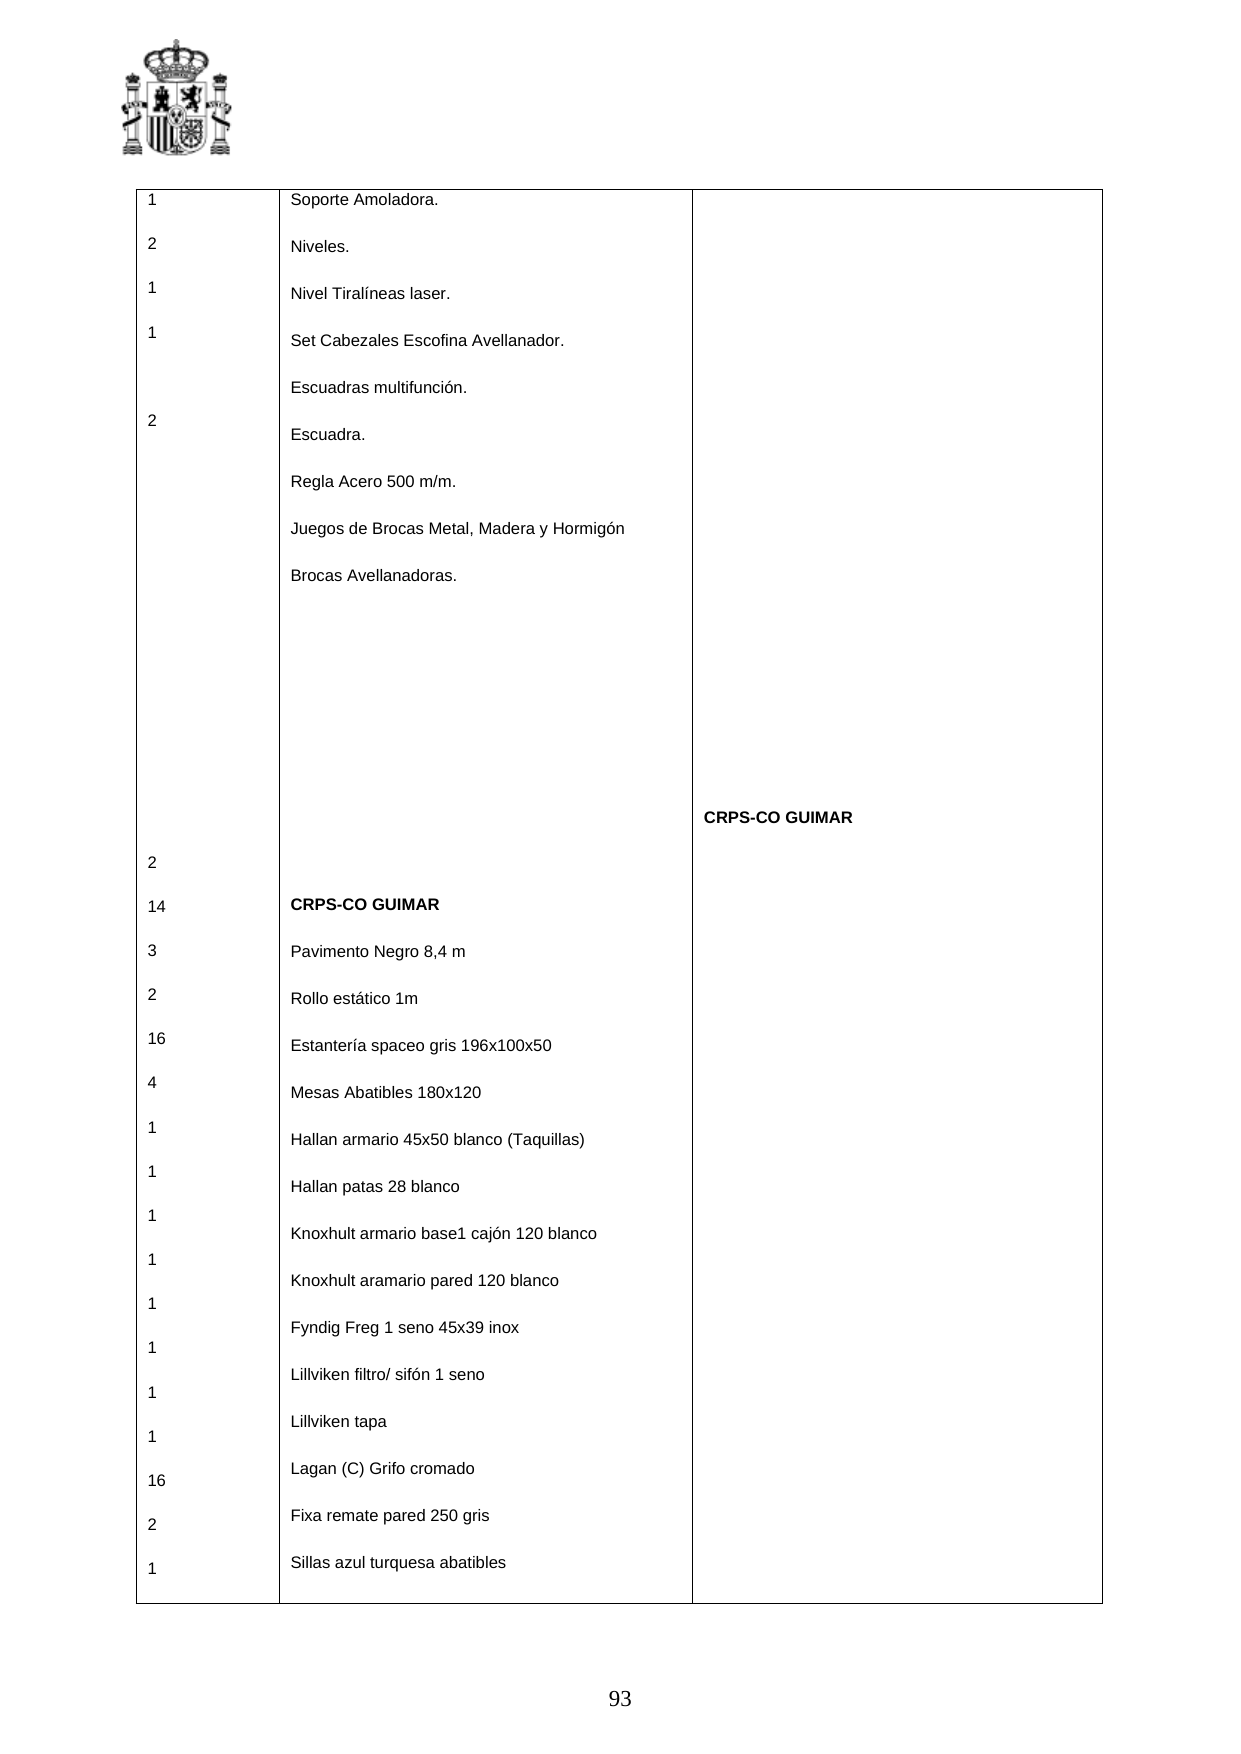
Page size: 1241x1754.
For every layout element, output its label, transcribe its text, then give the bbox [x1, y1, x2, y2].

table_header CRPS-CO GUIMAR [693, 190, 1102, 1603]
table_header 1 2 1 1 2 2 14 3 2 16 4 1 1 1 1 1 1 1 1 16 2 1 [137, 190, 279, 1603]
table_header Soporte Amoladora. Niveles. Nivel Tiralíneas laser. Set Cabezales Escofina Avellanador. Escuadras multifunción. Escuadra. Regla Acero 500 m/m. Juegos de Brocas Metal, Madera y Hormigón Brocas Avellanadoras. CRPS-CO GUIMAR Pavimento Negro 8,4 m Rollo estático 1m Estantería spaceo gris 196x100x50 Mesas Abatibles 180x120 Hallan armario 45x50 blanco (Taquillas) Hallan patas 28 blanco Knoxhult armario base1 cajón 120 blanco Knoxhult aramario pared 120 blanco Fyndig Freg 1 seno 45x39 inox Lillviken filtro/ sifón 1 seno Lillviken tapa Lagan (C) Grifo cromado Fixa remate pared 250 gris Sillas azul turquesa abatibles [280, 190, 692, 1603]
